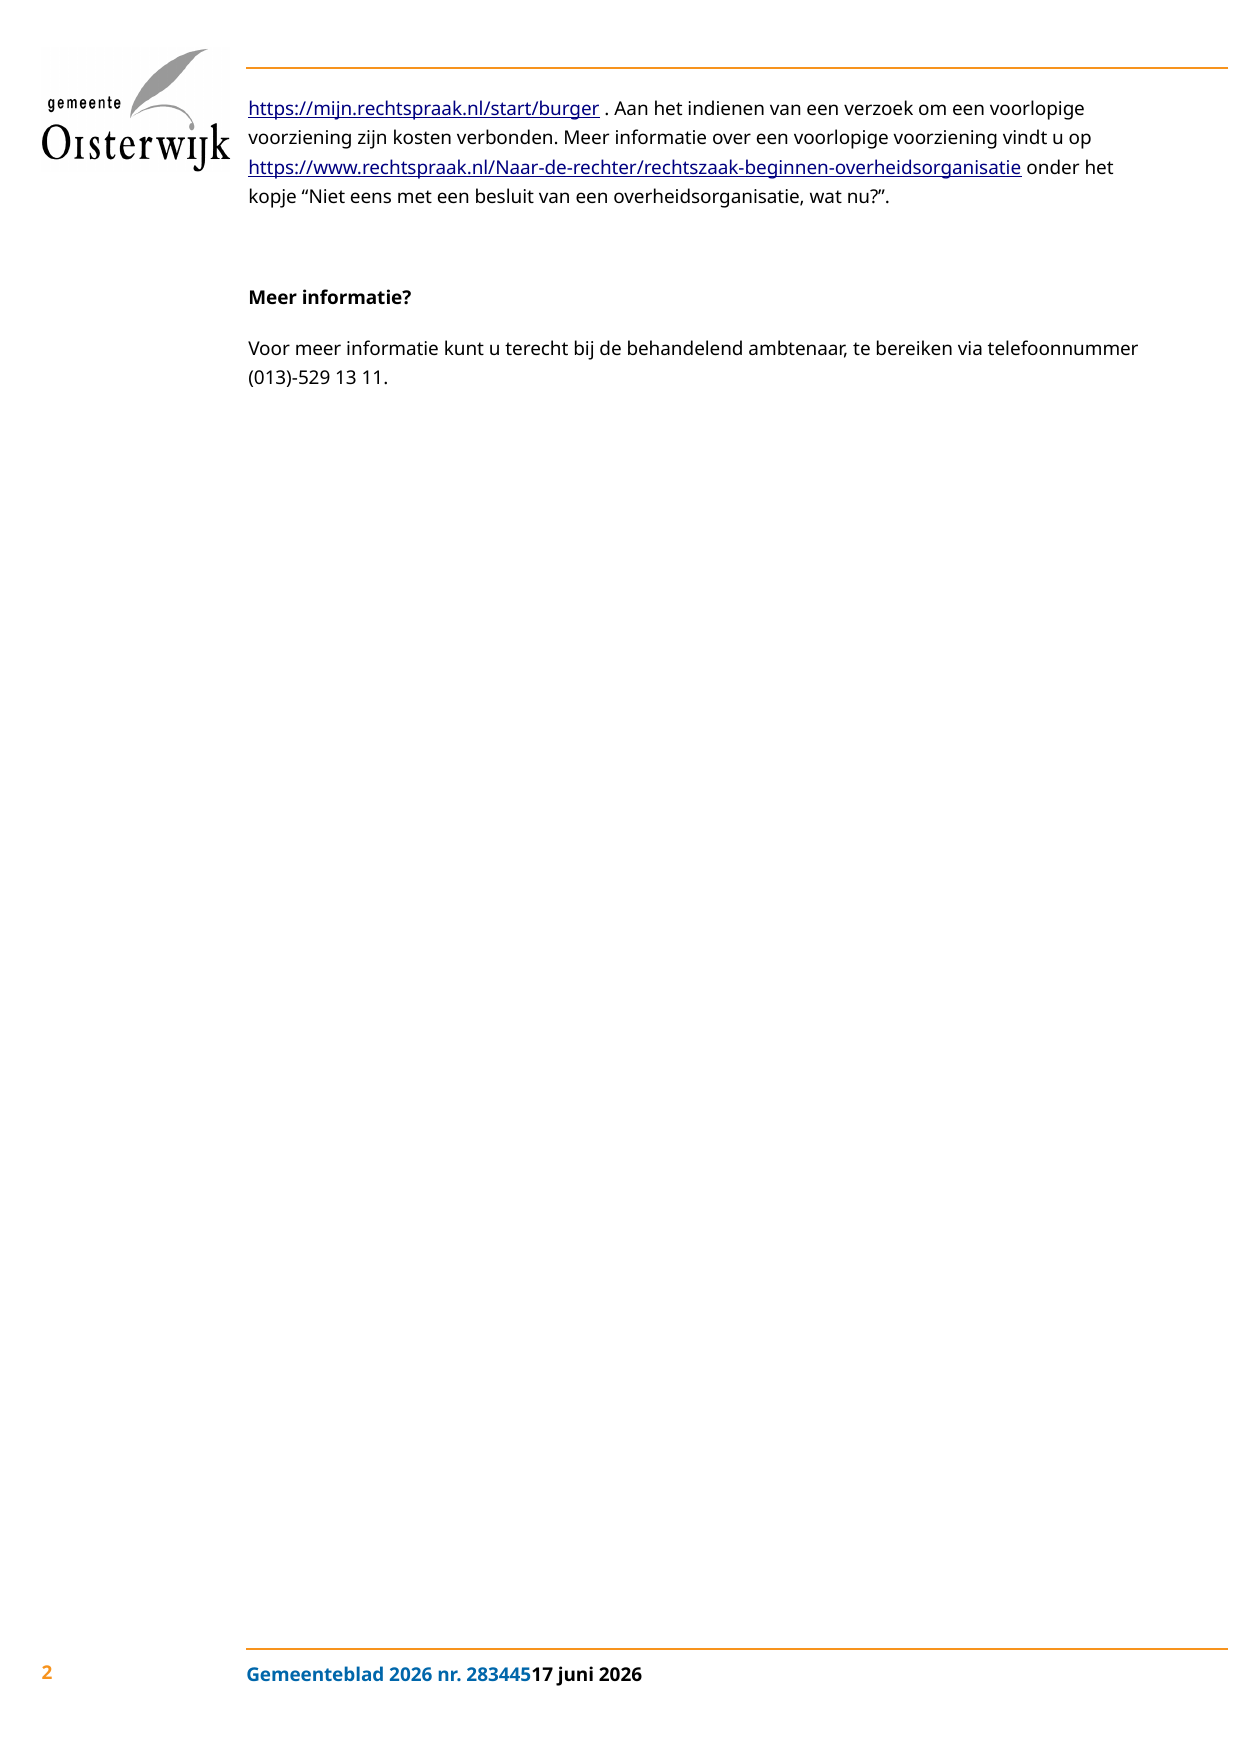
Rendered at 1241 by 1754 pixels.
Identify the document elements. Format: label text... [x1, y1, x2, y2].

text https://mijn.rechtspraak.nl/start/burger . Aan het indienen van een verzoek om een voorlopige voorziening zijn kosten verbonden. Meer informatie over een voorlopige voorziening vindt u op https://www.rechtspraak.nl/Naar-de-rechter/rechtszaak-beginnen-overheidsorganisatie onder het kopje “Niet eens met een besluit van een overheidsorganisatie, wat nu?”. [248, 95, 1152, 209]
text Meer informatie? [248, 284, 1152, 310]
picture [41, 47, 231, 172]
text Voor meer informatie kunt u terecht bij de behandelend ambtenaar, te bereiken via telefoonnummer (013)-529 13 11. [248, 335, 1152, 390]
